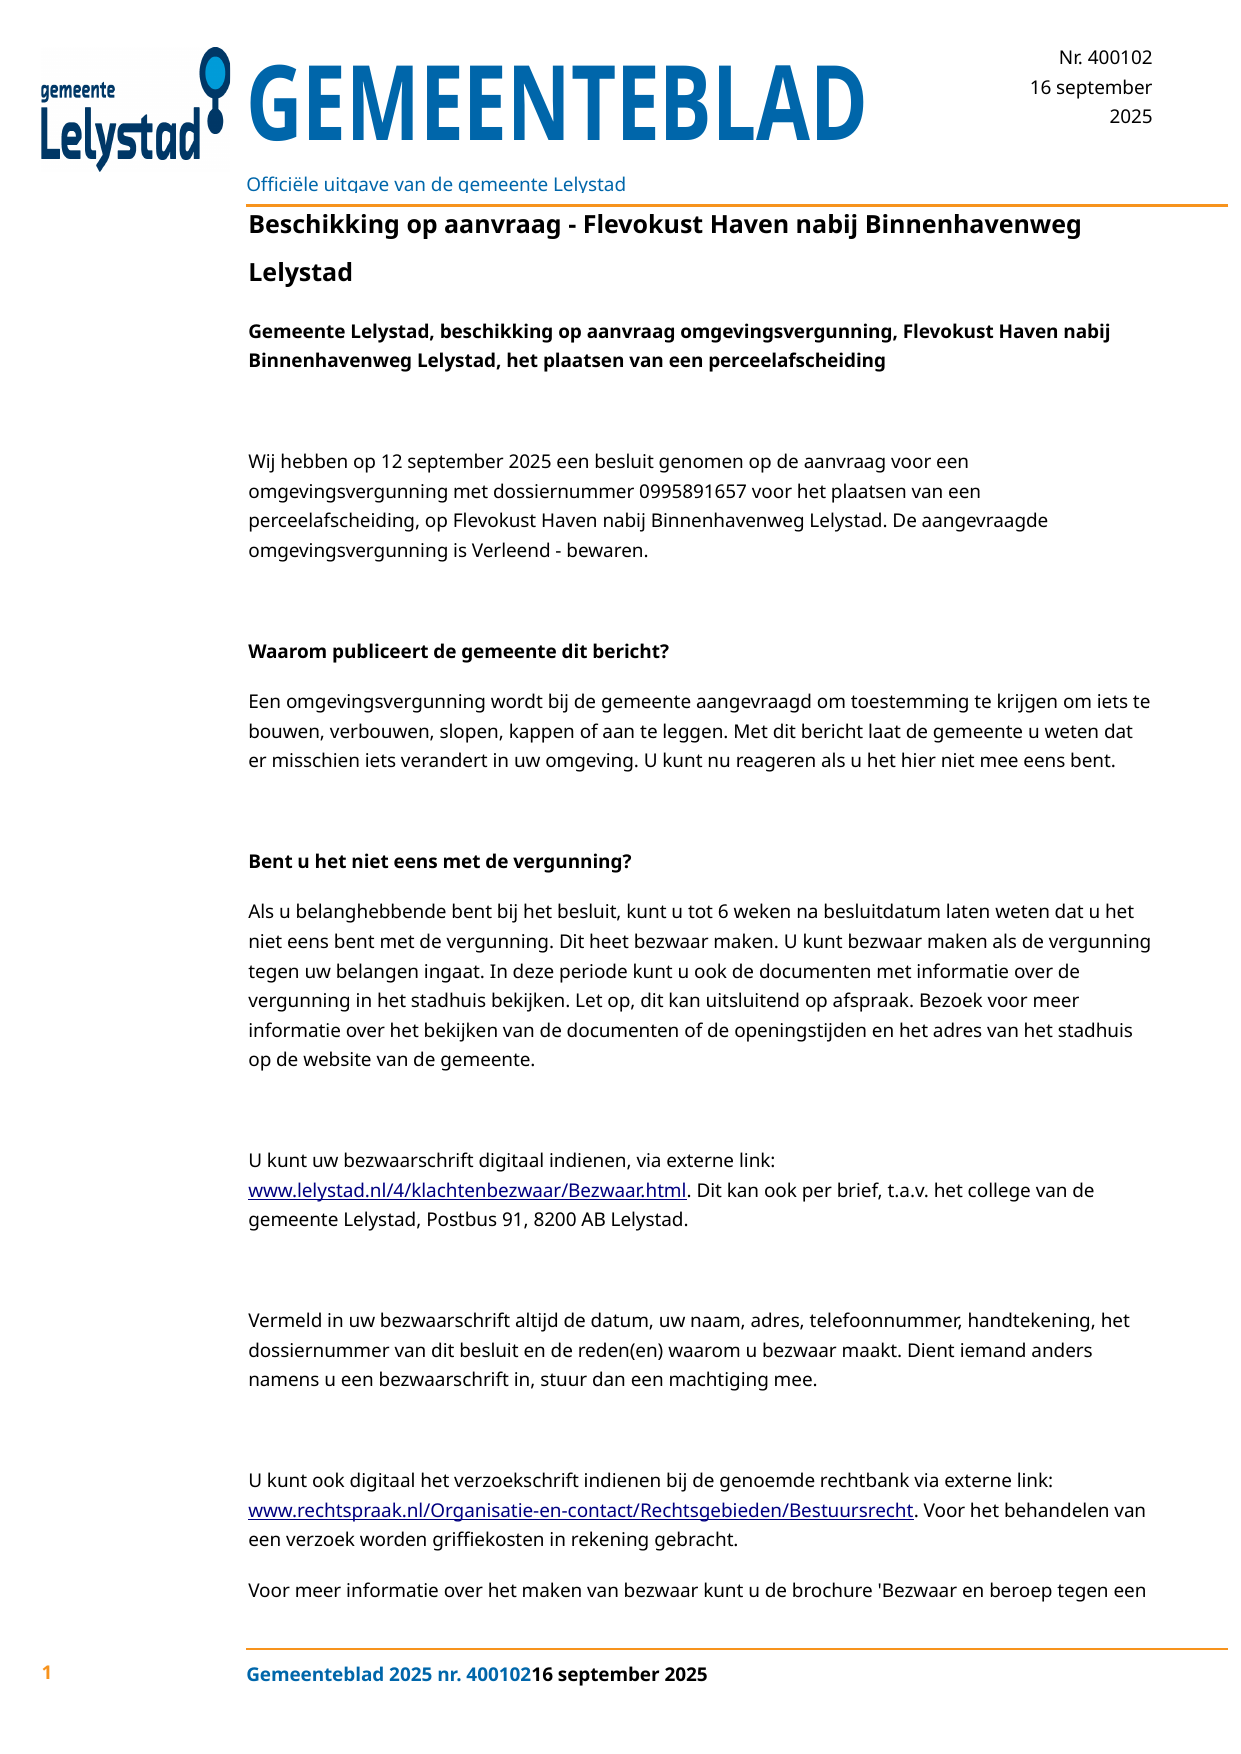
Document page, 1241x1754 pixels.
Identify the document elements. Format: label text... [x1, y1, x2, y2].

text Waarom publiceert de gemeente dit bericht? [248, 638, 1152, 664]
text Bent u het niet eens met de vergunning? [248, 848, 1152, 874]
text Vermeld in uw bezwaarschrift altijd de datum, uw naam, adres, telefoonnummer, handtekening, het dossiernummer van dit besluit en de reden(en) waarom u bezwaar maakt. Dient iemand anders namens u een bezwaarschrift in, stuur dan een machtiging mee. [248, 1307, 1152, 1392]
text Gemeente Lelystad, beschikking op aanvraag omgevingsvergunning, Flevokust Haven nabij Binnenhavenweg Lelystad, het plaatsen van een perceelafscheiding [248, 318, 1152, 373]
text U kunt ook digitaal het verzoekschrift indienen bij de genoemde rechtbank via externe link: www.rechtspraak.nl/Organisatie-en-contact/Rechtsgebieden/Bestuursrecht. Voor het behandelen van een verzoek worden griffiekosten in rekening gebracht. [248, 1467, 1152, 1552]
text Voor meer informatie over het maken van bezwaar kunt u de brochure 'Bezwaar en beroep tegen een [248, 1577, 1152, 1603]
text Wij hebben op 12 september 2025 een besluit genomen op de aanvraag voor een omgevingsvergunning met dossiernummer 0995891657 voor het plaatsen van een perceelafscheiding, op Flevokust Haven nabij Binnenhavenweg Lelystad. De aangevraagde omgevingsvergunning is Verleend - bewaren. [248, 448, 1152, 563]
text Als u belanghebbende bent bij het besluit, kunt u tot 6 weken na besluitdatum laten weten dat u het niet eens bent met de vergunning. Dit heet bezwaar maken. U kunt bezwaar maken als de vergunning tegen uw belangen ingaat. In deze periode kunt u ook de documenten met informatie over de vergunning in het stadhuis bekijken. Let op, dit kan uitsluitend op afspraak. Bezoek voor meer informatie over het bekijken van de documenten of de openingstijden en het adres van het stadhuis op de website van de gemeente. [248, 899, 1152, 1072]
picture [41, 47, 231, 172]
text Beschikking op aanvraag - Flevokust Haven nabij Binnenhavenweg Lelystad [248, 207, 1152, 288]
text Een omgevingsvergunning wordt bij de gemeente aangevraagd om toestemming te krijgen om iets te bouwen, verbouwen, slopen, kappen of aan te leggen. Met dit bericht laat de gemeente u weten dat er misschien iets verandert in uw omgeving. U kunt nu reageren als u het hier niet mee eens bent. [248, 688, 1152, 773]
text U kunt uw bezwaarschrift digitaal indienen, via externe link: www.lelystad.nl/4/klachtenbezwaar/Bezwaar.html. Dit kan ook per brief, t.a.v. het college van de gemeente Lelystad, Postbus 91, 8200 AB Lelystad. [248, 1147, 1152, 1232]
